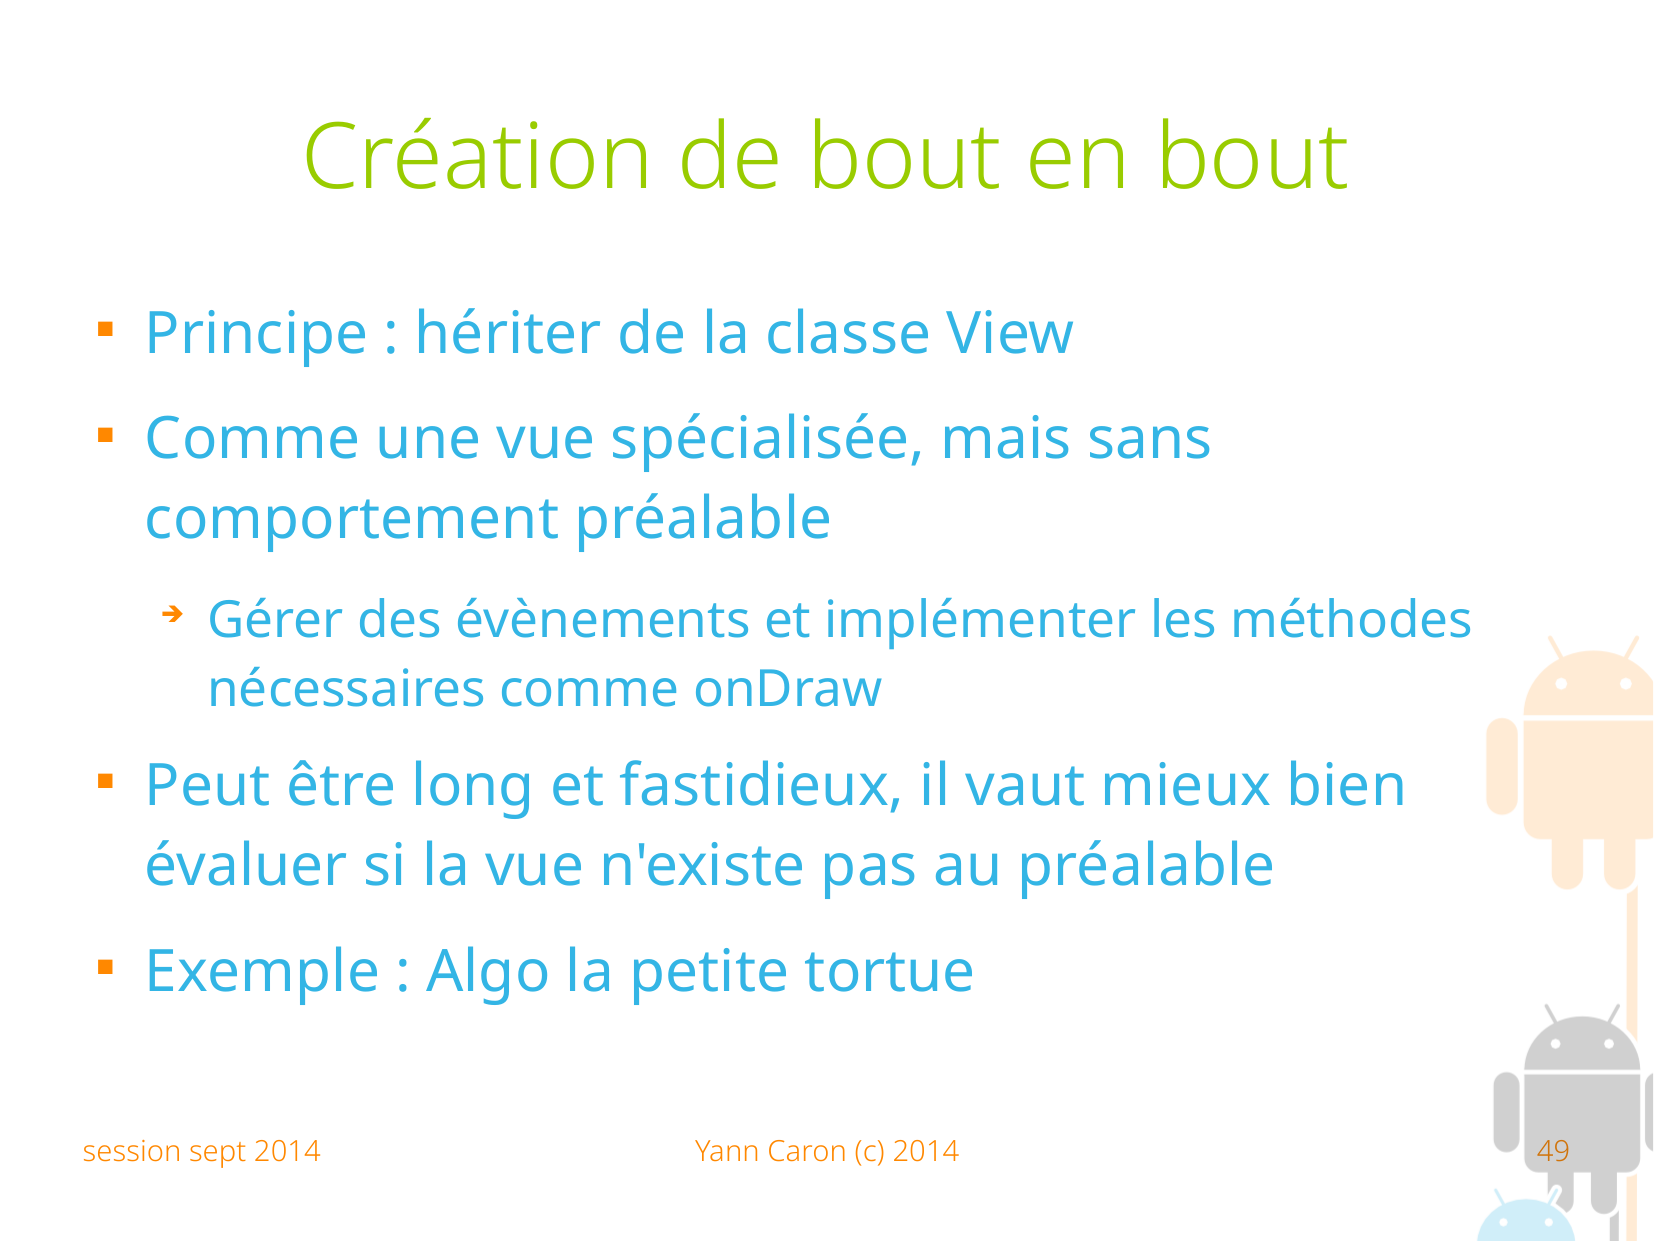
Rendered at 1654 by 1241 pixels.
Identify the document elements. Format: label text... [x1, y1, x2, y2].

list Principe : hériter de la classe View Comme une vue spécialisée, mais sans comportement préalable Gérer des évènements et implémenter les méthodes nécessaires comme onDraw Peut être long et fastidieux, il vaut mieux bien évaluer si la vue n'existe pas au préalable Exemple : Algo la petite tortue [82, 290, 1571, 1010]
picture [240, 423, 1654, 1241]
title Création de bout en bout [82, 49, 1571, 257]
